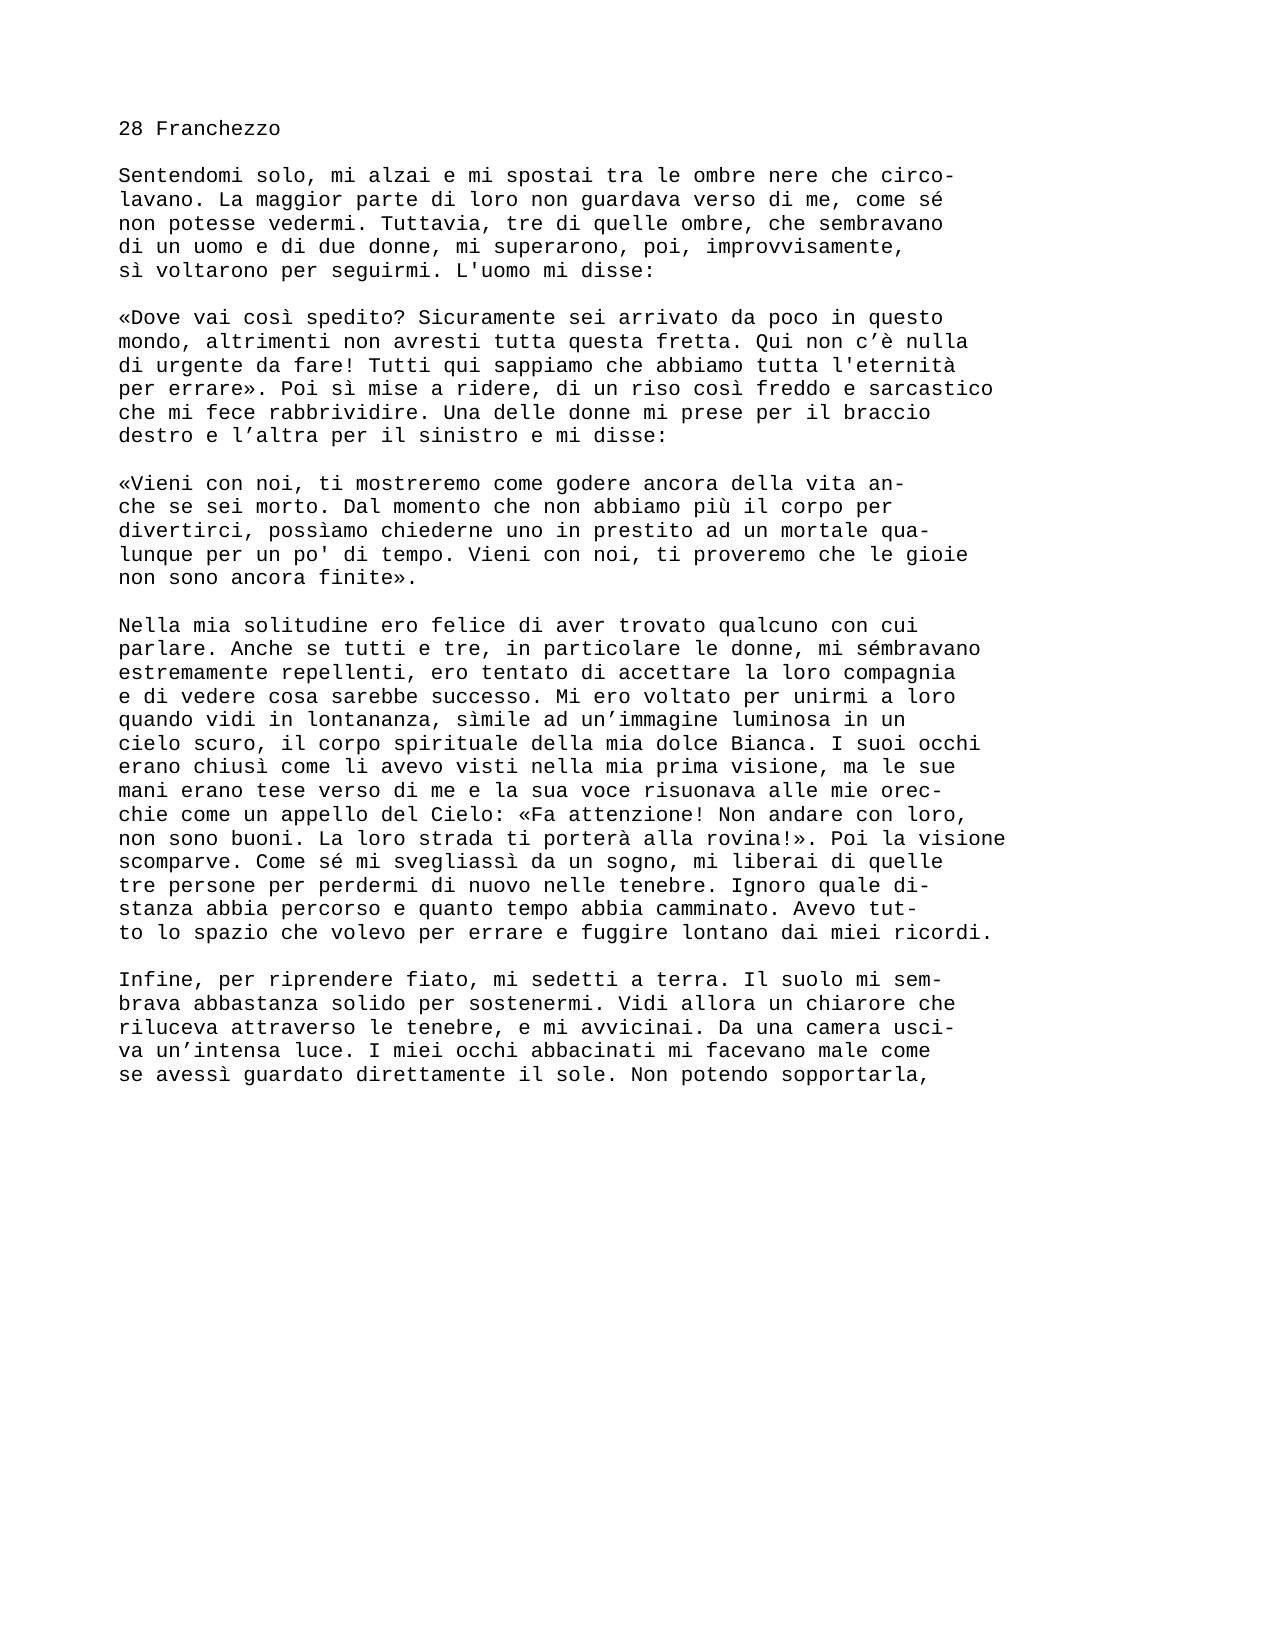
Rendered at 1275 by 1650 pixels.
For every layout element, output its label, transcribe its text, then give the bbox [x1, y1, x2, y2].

text sì voltarono per seguirmi. L'uomo mi disse: [118, 260, 1157, 284]
text e di vedere cosa sarebbe successo. Mi ero voltato per unirmi a loro [118, 686, 1157, 709]
text stanza abbia percorso e quanto tempo abbia camminato. Avevo tut- [118, 898, 1157, 922]
text 28 Franchezzo [118, 118, 1157, 142]
text per errare». Poi sì mise a ridere, di un riso così freddo e sarcastico [118, 378, 1157, 402]
text parlare. Anche se tutti e tre, in particolare le donne, mi sémbravano [118, 638, 1157, 662]
text lavano. La maggior parte di loro non guardava verso di me, come sé [118, 189, 1157, 213]
text non potesse vedermi. Tuttavia, tre di quelle ombre, che sembravano [118, 213, 1157, 236]
text se avessì guardato direttamente il sole. Non potendo sopportarla, [118, 1064, 1157, 1088]
text chie come un appello del Cielo: «Fa attenzione! Non andare con loro, [118, 804, 1157, 827]
text scomparve. Come sé mi svegliassì da un sogno, mi liberai di quelle [118, 851, 1157, 875]
text destro e l’altra per il sinistro e mi disse: [118, 426, 1157, 449]
text mondo, altrimenti non avresti tutta questa fretta. Qui non c’è nulla [118, 331, 1157, 354]
text «Dove vai così spedito? Sicuramente sei arrivato da poco in questo [118, 307, 1157, 331]
text Infine, per riprendere fiato, mi sedetti a terra. Il suolo mi sem- [118, 969, 1157, 993]
text non sono buoni. La loro strada ti porterà alla rovina!». Poi la visione [118, 827, 1157, 851]
text estremamente repellenti, ero tentato di accettare la loro compagnia [118, 662, 1157, 686]
text divertirci, possìamo chiederne uno in prestito ad un mortale qua- [118, 520, 1157, 544]
text to lo spazio che volevo per errare e fuggire lontano dai miei ricordi. [118, 922, 1157, 946]
text Nella mia solitudine ero felice di aver trovato qualcuno con cui [118, 615, 1157, 638]
text di urgente da fare! Tutti qui sappiamo che abbiamo tutta l'eternità [118, 354, 1157, 378]
text va un’intensa luce. I miei occhi abbacinati mi facevano male come [118, 1040, 1157, 1064]
text «Vieni con noi, ti mostreremo come godere ancora della vita an- [118, 473, 1157, 496]
text mani erano tese verso di me e la sua voce risuonava alle mie orec- [118, 780, 1157, 804]
text Sentendomi solo, mi alzai e mi spostai tra le ombre nere che circo- [118, 165, 1157, 189]
text non sono ancora finite». [118, 567, 1157, 591]
text tre persone per perdermi di nuovo nelle tenebre. Ignoro quale di- [118, 875, 1157, 898]
text cielo scuro, il corpo spirituale della mia dolce Bianca. I suoi occhi [118, 733, 1157, 757]
text che se sei morto. Dal momento che non abbiamo più il corpo per [118, 496, 1157, 520]
text quando vidi in lontananza, sìmile ad un’immagine luminosa in un [118, 709, 1157, 733]
text riluceva attraverso le tenebre, e mi avvicinai. Da una camera usci- [118, 1017, 1157, 1040]
text erano chiusì come li avevo visti nella mia prima visione, ma le sue [118, 757, 1157, 780]
text brava abbastanza solido per sostenermi. Vidi allora un chiarore che [118, 993, 1157, 1017]
text lunque per un po' di tempo. Vieni con noi, ti proveremo che le gioie [118, 544, 1157, 567]
text di un uomo e di due donne, mi superarono, poi, improvvisamente, [118, 236, 1157, 260]
text che mi fece rabbrividire. Una delle donne mi prese per il braccio [118, 402, 1157, 426]
